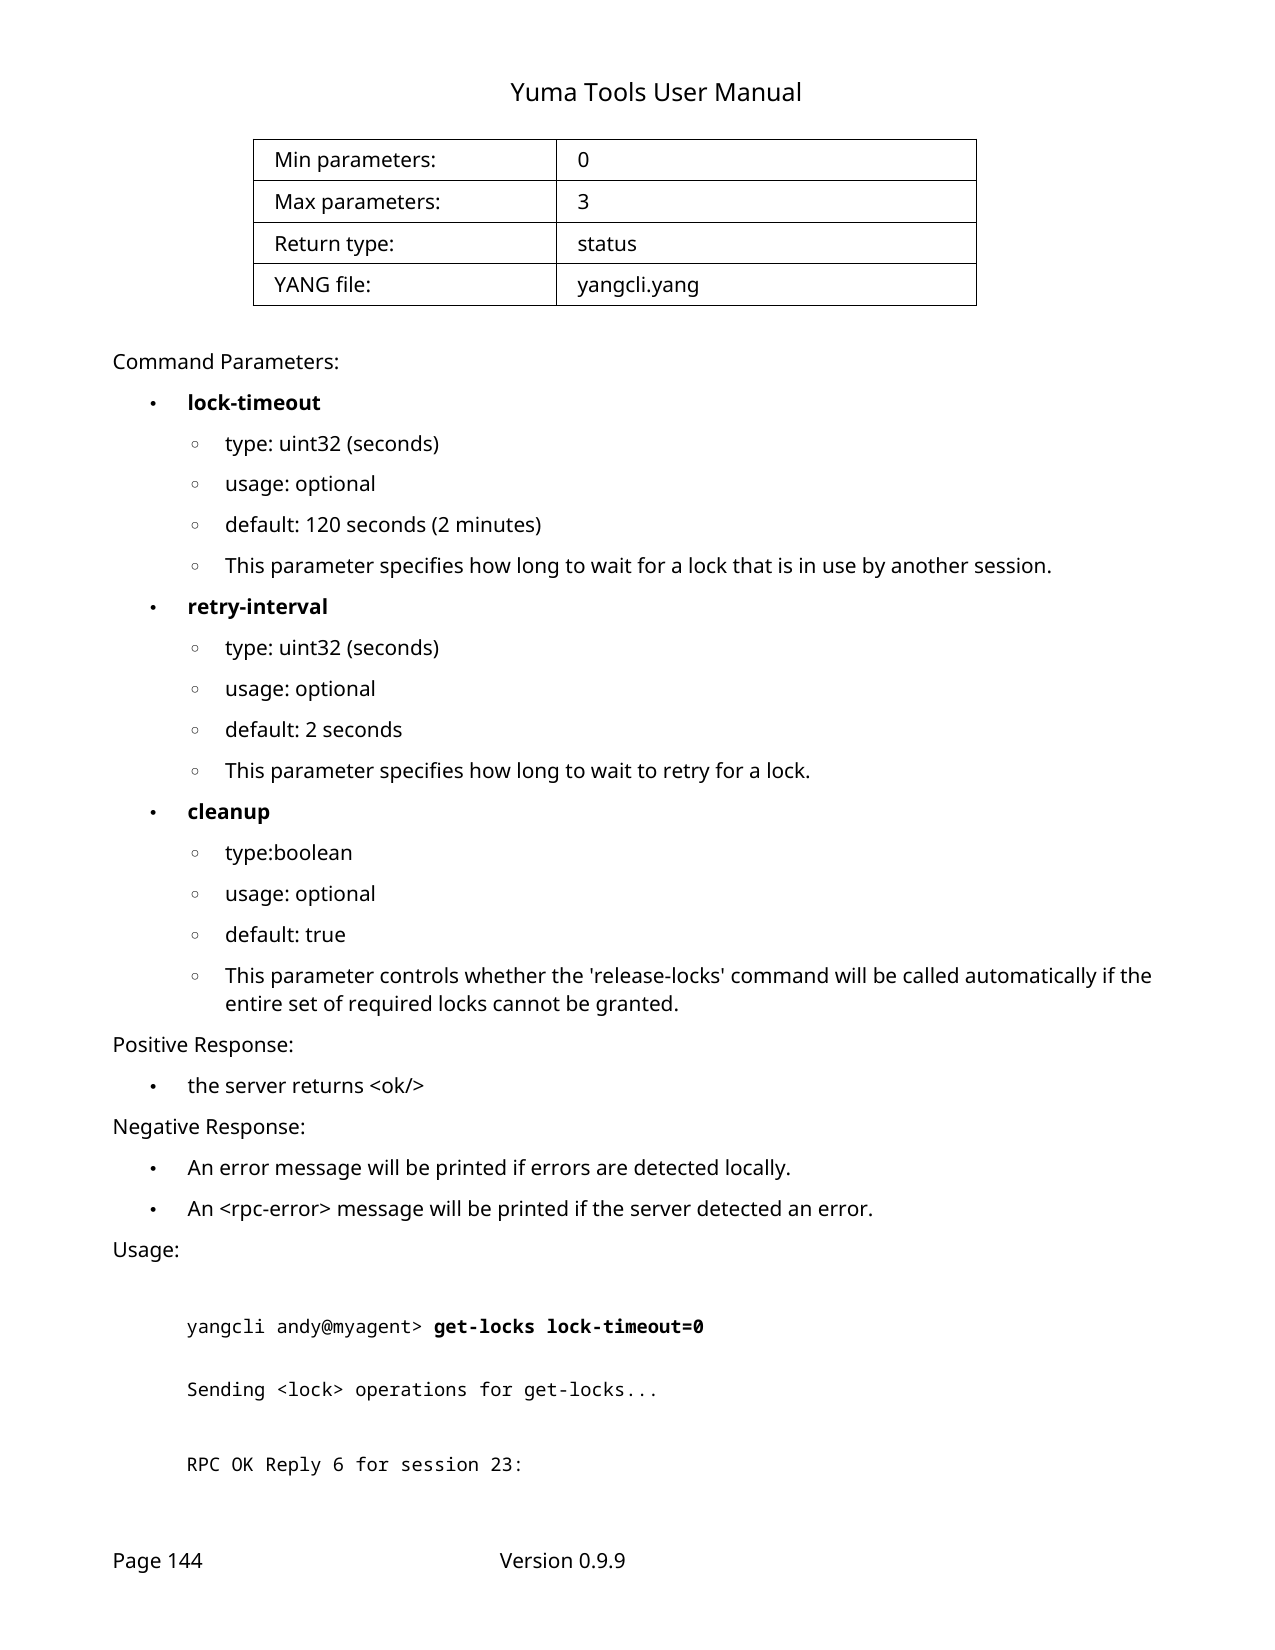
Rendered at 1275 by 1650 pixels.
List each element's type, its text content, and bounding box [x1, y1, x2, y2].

text yangcli andy@myagent> get-locks lock-timeout=0 [112, 1313, 1200, 1364]
text Command Parameters: [112, 347, 1200, 375]
list An <rpc-error> message will be printed if the server detected an error. [150, 1194, 1200, 1222]
list This parameter specifies how long to wait to retry for a lock. [187, 756, 1200, 784]
list type: uint32 (seconds) [187, 429, 1200, 457]
text Negative Response: [112, 1112, 1200, 1141]
list usage: optional [187, 674, 1200, 703]
list default: true [187, 920, 1200, 948]
list default: 2 seconds [187, 715, 1200, 744]
text Usage: [112, 1235, 1200, 1263]
list An error message will be printed if errors are detected locally. [150, 1153, 1200, 1181]
table_cell YANG file: [254, 264, 556, 305]
text Sending <lock> operations for get-locks... [112, 1376, 1200, 1402]
list This parameter controls whether the 'release-locks' command will be called automatically if the entire set of required locks cannot be granted. [187, 961, 1200, 1018]
list type:boolean [187, 838, 1200, 866]
list default: 120 seconds (2 minutes) [187, 511, 1200, 539]
table_cell status [557, 223, 976, 263]
list lock-timeout [150, 388, 1200, 416]
text Positive Response: [112, 1030, 1200, 1059]
list usage: optional [187, 879, 1200, 907]
table_cell Max parameters: [254, 181, 556, 222]
list cleanup [150, 797, 1200, 826]
table_cell 0 [557, 140, 976, 180]
list type: uint32 (seconds) [187, 633, 1200, 662]
text RPC OK Reply 6 for session 23: [112, 1451, 1200, 1477]
list the server returns <ok/> [150, 1071, 1200, 1099]
list usage: optional [187, 469, 1200, 498]
table_cell Return type: [254, 223, 556, 263]
table_cell 3 [557, 181, 976, 222]
table_cell Min parameters: [254, 140, 556, 180]
table_cell yangcli.yang [557, 264, 976, 305]
list retry-interval [150, 592, 1200, 621]
list This parameter specifies how long to wait for a lock that is in use by another session. [187, 551, 1200, 580]
